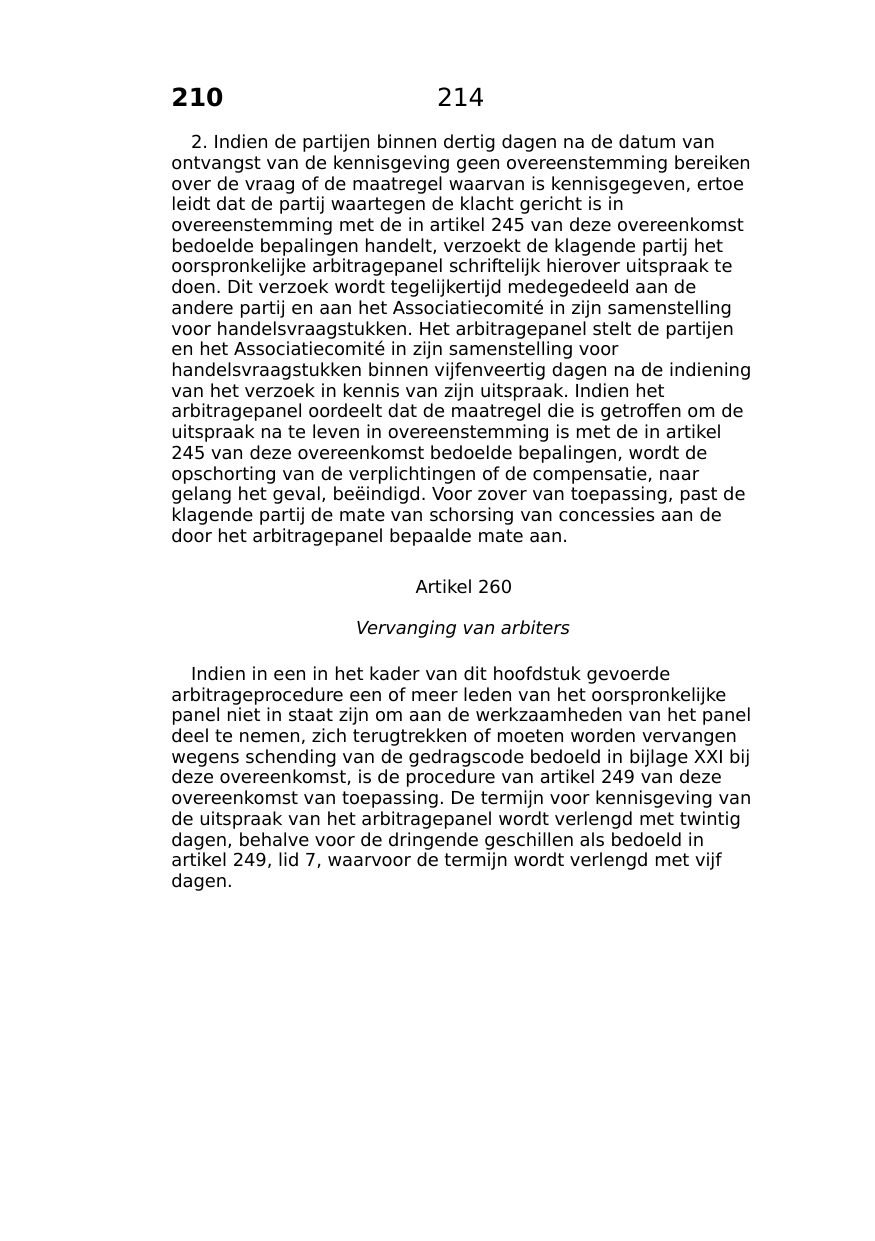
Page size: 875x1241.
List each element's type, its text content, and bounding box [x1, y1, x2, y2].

text Indien in een in het kader van dit hoofdstuk gevoerde arbitrageprocedure een of meer leden van het oorspronkelijke panel niet in staat zijn om aan de werkzaamheden van het panel deel te nemen, zich terugtrekken of moeten worden vervangen wegens schending van de gedragscode bedoeld in bijlage XXI bij deze overeenkomst, is de procedure van artikel 249 van deze overeenkomst van toepassing. De termijn voor kennisgeving van de uitspraak van het arbitragepanel wordt verlengd met twintig dagen, behalve voor de dringende geschillen als bedoeld in artikel 249, lid 7, waarvoor de termijn wordt verlengd met vijf dagen. [171, 664, 756, 892]
text 2. Indien de partijen binnen dertig dagen na de datum van ontvangst van de kennisgeving geen overeenstemming bereiken over de vraag of de maatregel waarvan is kennisgegeven, ertoe leidt dat de partij waartegen de klacht gericht is in overeenstemming met de in artikel 245 van deze overeenkomst bedoelde bepalingen handelt, verzoekt de klagende partij het oorspronkelijke arbitragepanel schriftelijk hierover uitspraak te doen. Dit verzoek wordt tegelijkertijd medegedeeld aan de andere partij en aan het Associatiecomité in zijn samenstelling voor handelsvraagstukken. Het arbitragepanel stelt de partijen en het Associatiecomité in zijn samenstelling voor handelsvraagstukken binnen vijfenveertig dagen na de indiening van het verzoek in kennis van zijn uitspraak. Indien het arbitragepanel oordeelt dat de maatregel die is getroffen om de uitspraak na te leven in overeenstemming is met de in artikel 245 van deze overeenkomst bedoelde bepalingen, wordt de opschorting van de verplichtingen of de compensatie, naar gelang het geval, beëindigd. Voor zover van toepassing, past de klagende partij de mate van schorsing van concessies aan de door het arbitragepanel bepaalde mate aan. [171, 132, 756, 546]
subtitle Artikel 260 Vervanging van arbiters [171, 576, 756, 639]
